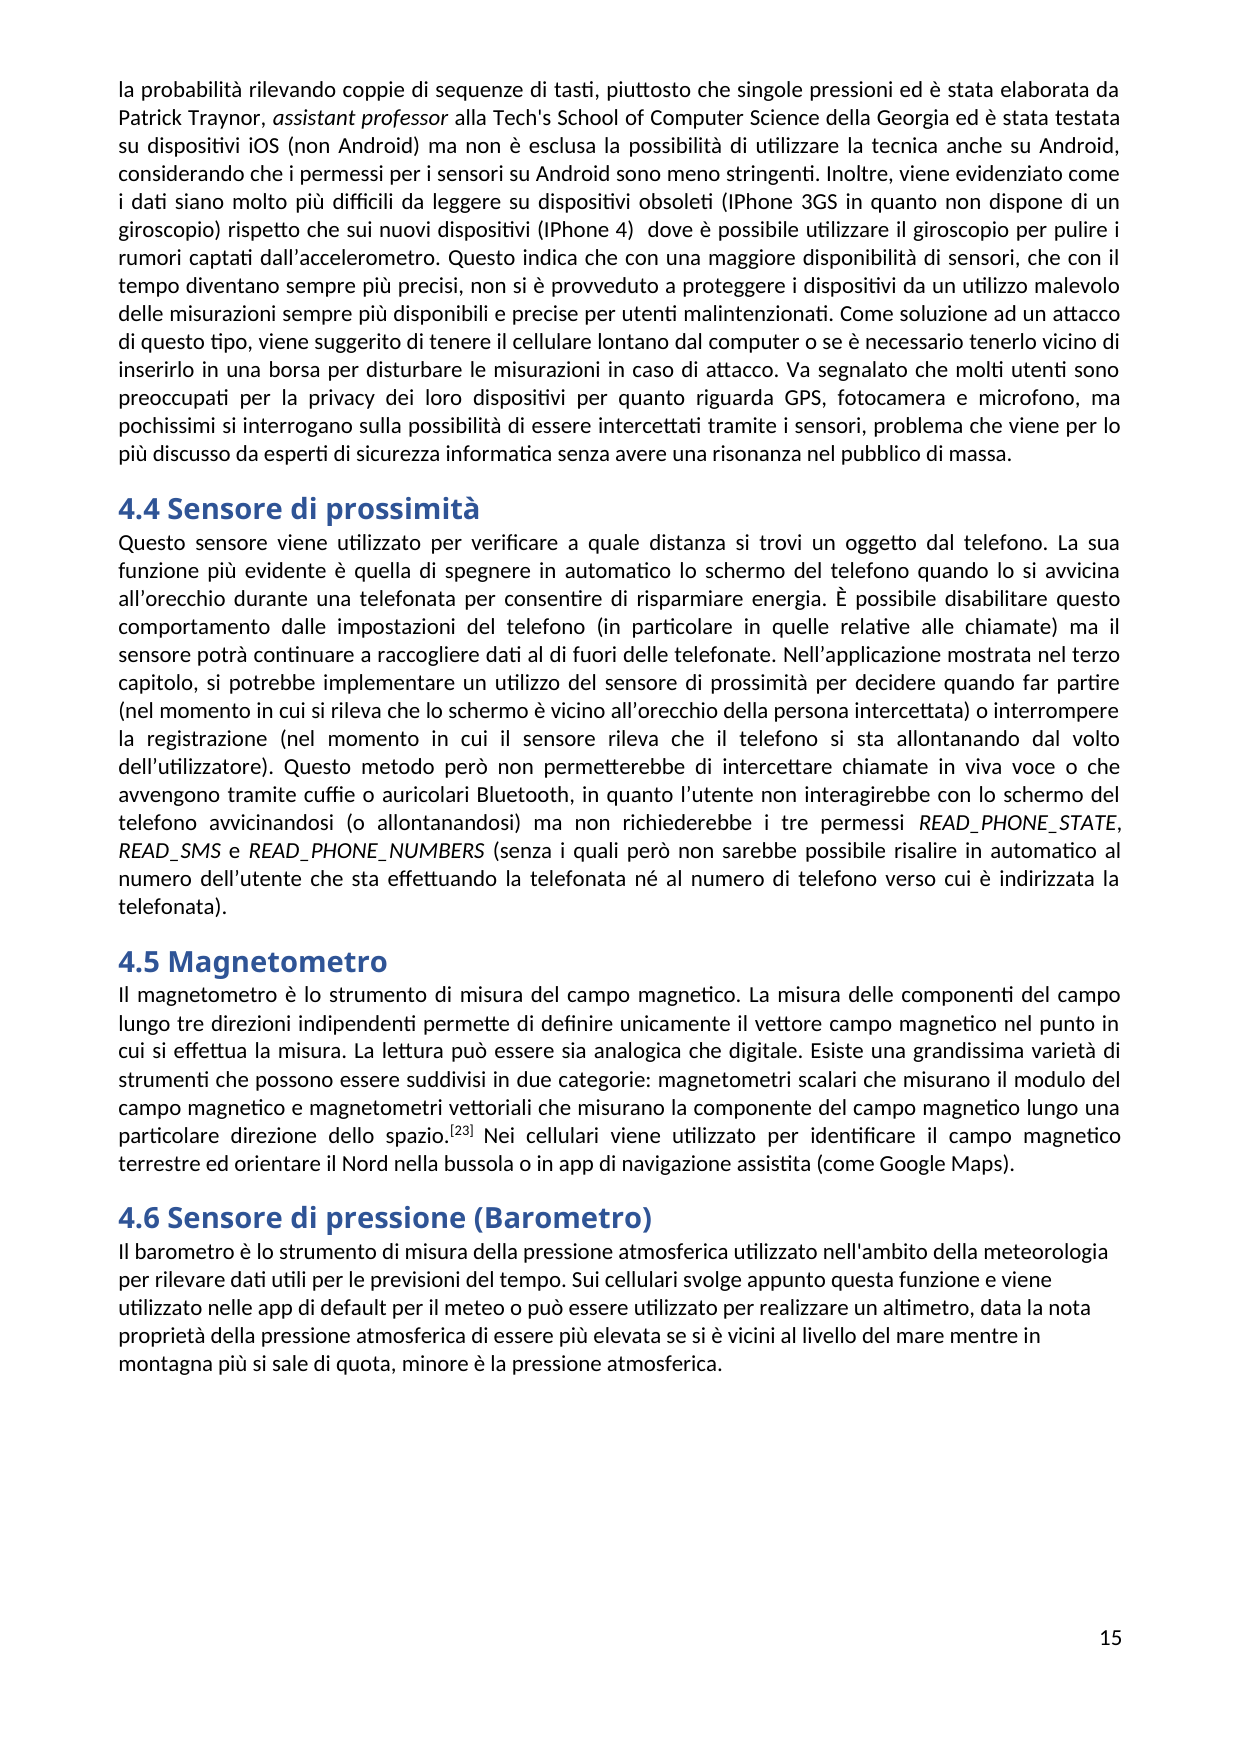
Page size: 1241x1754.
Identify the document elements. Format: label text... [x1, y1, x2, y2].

text Il barometro è lo strumento di misura della pressione atmosferica utilizzato nell'ambito della meteorologia per rilevare dati utili per le previsioni del tempo. Sui cellulari svolge appunto questa funzione e viene utilizzato nelle app di default per il meteo o può essere utilizzato per realizzare un altimetro, data la nota proprietà della pressione atmosferica di essere più elevata se si è vicini al livello del mare mentre in montagna più si sale di quota, minore è la pressione atmosferica. [118, 1237, 1122, 1377]
text Questo sensore viene utilizzato per verificare a quale distanza si trovi un oggetto dal telefono. La sua funzione più evidente è quella di spegnere in automatico lo schermo del telefono quando lo si avvicina all’orecchio durante una telefonata per consentire di risparmiare energia. È possibile disabilitare questo comportamento dalle impostazioni del telefono (in particolare in quelle relative alle chiamate) ma il sensore potrà continuare a raccogliere dati al di fuori delle telefonate. Nell’applicazione mostrata nel terzo capitolo, si potrebbe implementare un utilizzo del sensore di prossimità per decidere quando far partire (nel momento in cui si rileva che lo schermo è vicino all’orecchio della persona intercettata) o interrompere la registrazione (nel momento in cui il sensore rileva che il telefono si sta allontanando dal volto dell’utilizzatore). Questo metodo però non permetterebbe di intercettare chiamate in viva voce o che avvengono tramite cuffie o auricolari Bluetooth, in quanto l’utente non interagirebbe con lo schermo del telefono avvicinandosi (o allontanandosi) ma non richiederebbe i tre permessi READ_PHONE_STATE, READ_SMS e READ_PHONE_NUMBERS (senza i quali però non sarebbe possibile risalire in automatico al numero dell’utente che sta effettuando la telefonata né al numero di telefono verso cui è indirizzata la telefonata). [118, 528, 1122, 920]
text Il magnetometro è lo strumento di misura del campo magnetico. La misura delle componenti del campo lungo tre direzioni indipendenti permette di definire unicamente il vettore campo magnetico nel punto in cui si effettua la misura. La lettura può essere sia analogica che digitale. Esiste una grandissima varietà di strumenti che possono essere suddivisi in due categorie: magnetometri scalari che misurano il modulo del campo magnetico e magnetometri vettoriali che misurano la componente del campo magnetico lungo una particolare direzione dello spazio.[23] Nei cellulari viene utilizzato per identificare il campo magnetico terrestre ed orientare il Nord nella bussola o in app di navigazione assistita (come Google Maps). [118, 981, 1122, 1177]
subtitle 4.5 Magnetometro [118, 941, 1122, 981]
text la probabilità rilevando coppie di sequenze di tasti, piuttosto che singole pressioni ed è stata elaborata da Patrick Traynor, assistant professor alla Tech's School of Computer Science della Georgia ed è stata testata su dispositivi iOS (non Android) ma non è esclusa la possibilità di utilizzare la tecnica anche su Android, considerando che i permessi per i sensori su Android sono meno stringenti. Inoltre, viene evidenziato come i dati siano molto più difficili da leggere su dispositivi obsoleti (IPhone 3GS in quanto non dispone di un giroscopio) rispetto che sui nuovi dispositivi (IPhone 4) dove è possibile utilizzare il giroscopio per pulire i rumori captati dall’accelerometro. Questo indica che con una maggiore disponibilità di sensori, che con il tempo diventano sempre più precisi, non si è provveduto a proteggere i dispositivi da un utilizzo malevolo delle misurazioni sempre più disponibili e precise per utenti malintenzionati. Come soluzione ad un attacco di questo tipo, viene suggerito di tenere il cellulare lontano dal computer o se è necessario tenerlo vicino di inserirlo in una borsa per disturbare le misurazioni in caso di attacco. Va segnalato che molti utenti sono preoccupati per la privacy dei loro dispositivi per quanto riguarda GPS, fotocamera e microfono, ma pochissimi si interrogano sulla possibilità di essere intercettati tramite i sensori, problema che viene per lo più discusso da esperti di sicurezza informatica senza avere una risonanza nel pubblico di massa. [118, 75, 1122, 467]
subtitle 4.4 Sensore di prossimità [118, 488, 1122, 528]
subtitle 4.6 Sensore di pressione (Barometro) [118, 1198, 1122, 1237]
